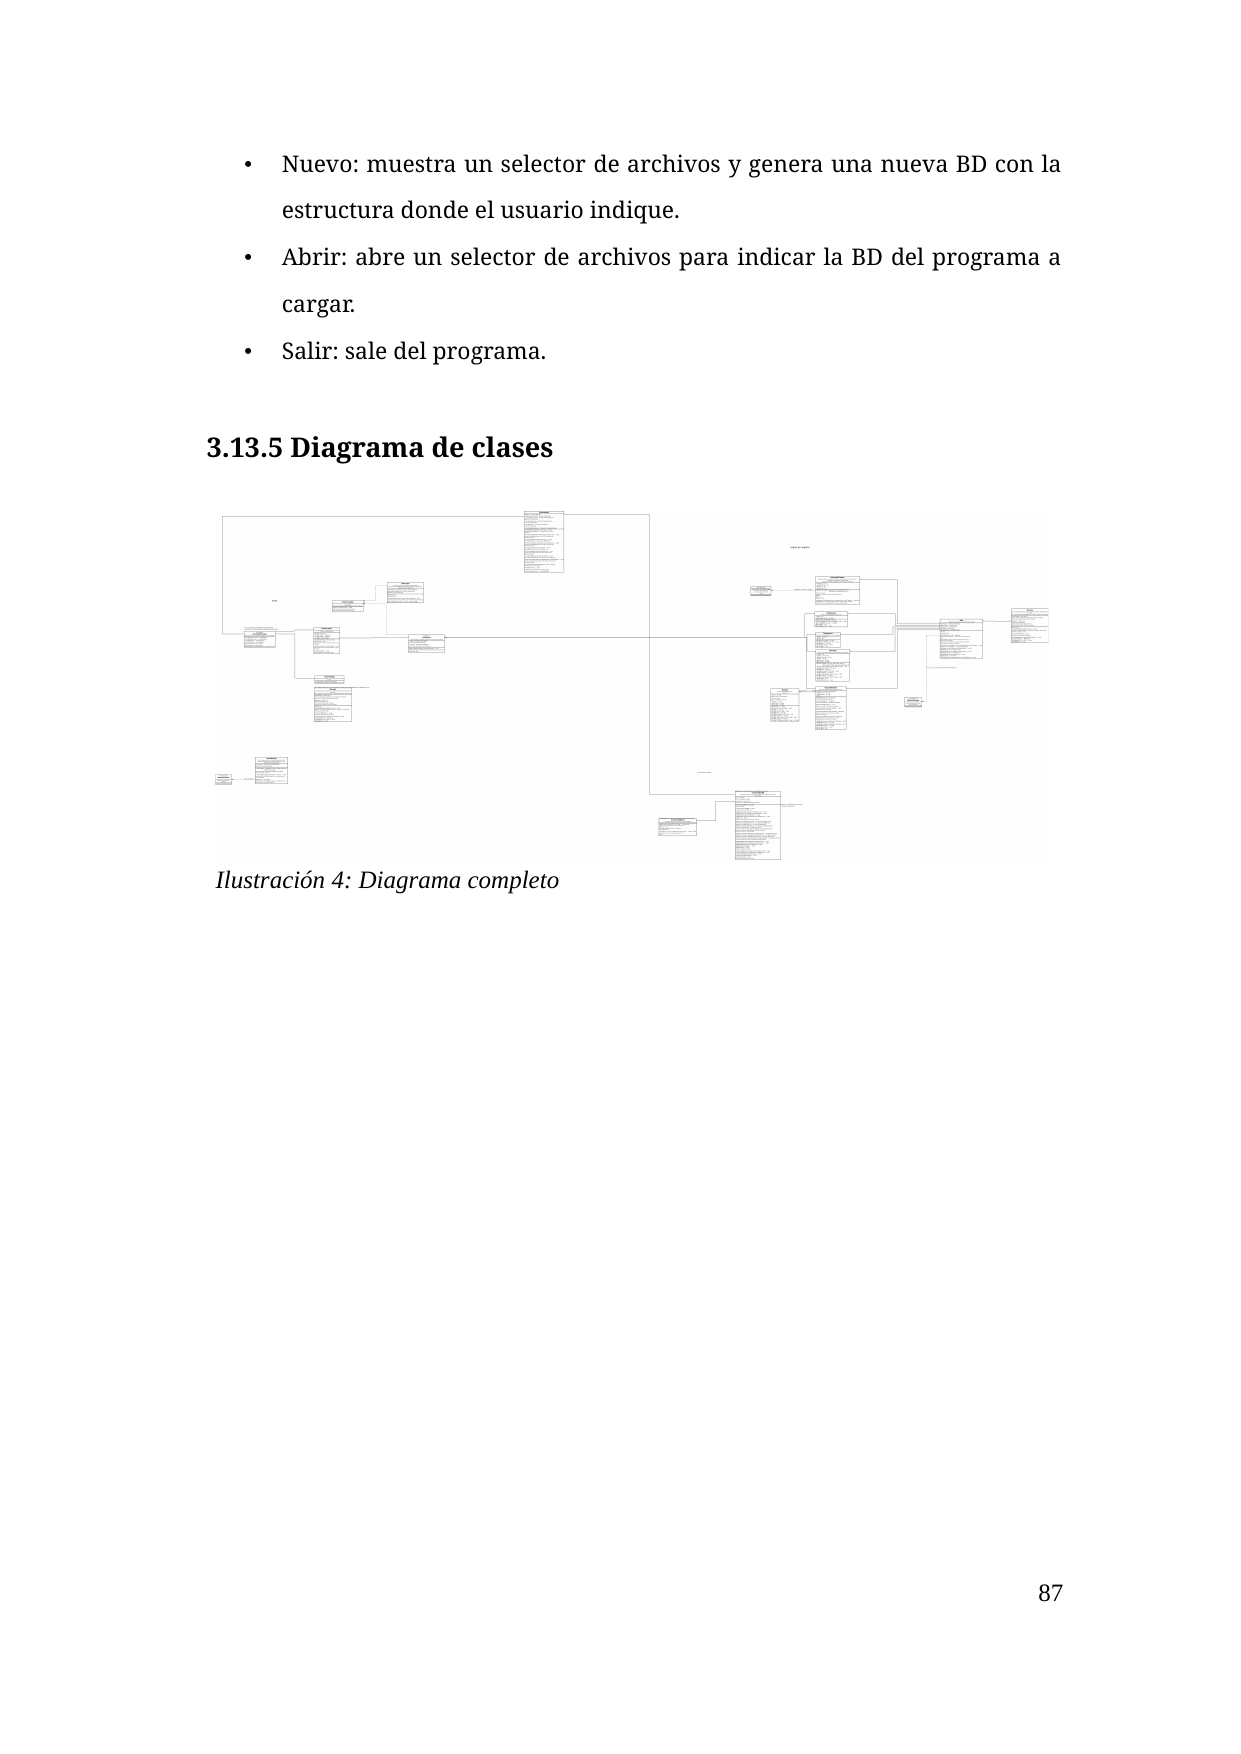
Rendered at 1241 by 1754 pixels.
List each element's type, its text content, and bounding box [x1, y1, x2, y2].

list Salir: sale del programa. [244, 335, 1063, 366]
picture [215, 511, 1049, 860]
text Ilustración 4: Diagrama completo [215, 860, 1048, 894]
list Nuevo: muestra un selector de archivos y genera una nueva BD con la estructura donde el usuario indique. [244, 148, 1063, 226]
list Abrir: abre un selector de archivos para indicar la BD del programa a cargar. [244, 241, 1063, 319]
text 3.13.5 Diagrama de clases [207, 429, 1063, 466]
